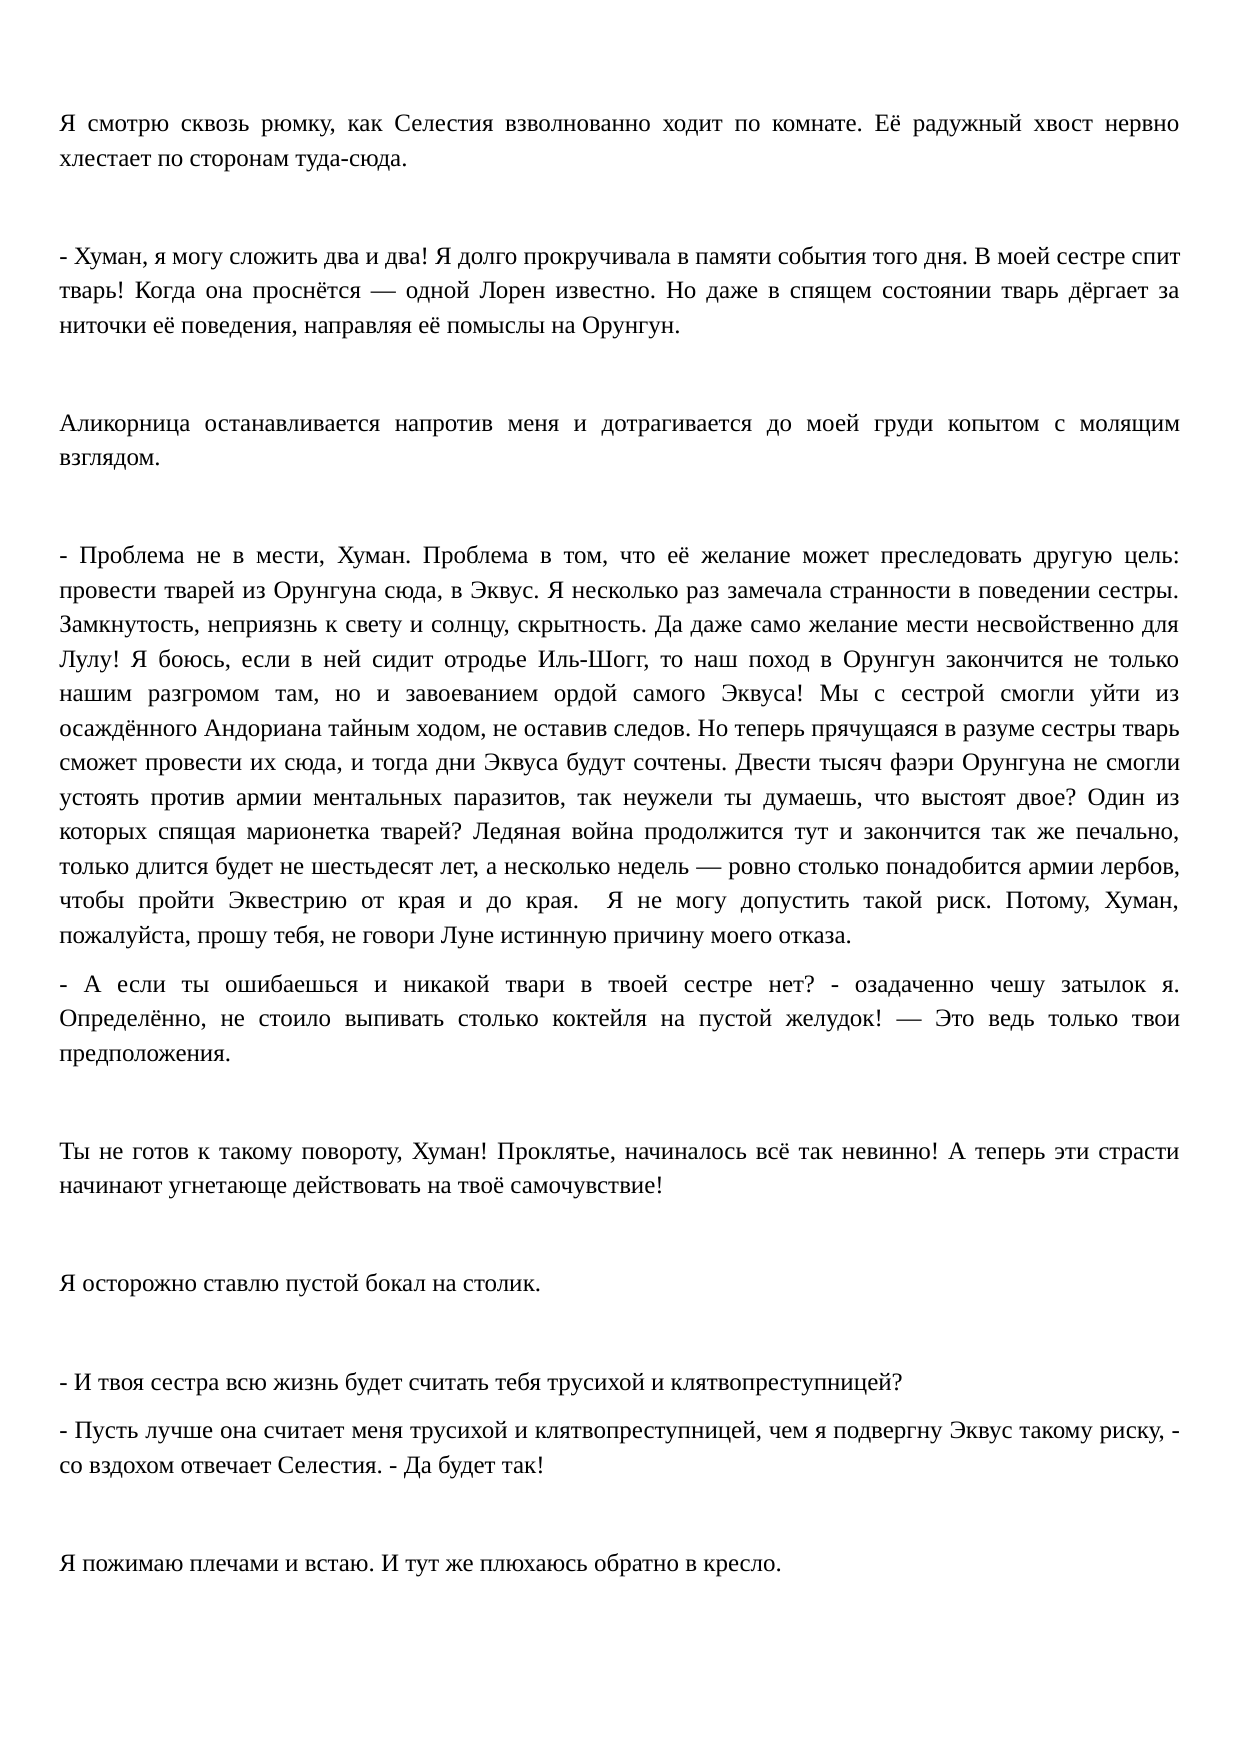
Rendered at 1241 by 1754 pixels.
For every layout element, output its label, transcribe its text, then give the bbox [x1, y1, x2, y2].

text Я смотрю сквозь рюмку, как Селестия взволнованно ходит по комнате. Её радужный хвост нервно хлестает по сторонам туда-сюда. [59, 108, 1181, 171]
text Аликорница останавливается напротив меня и дотрагивается до моей груди копытом с молящим взглядом. [59, 408, 1181, 471]
text - Хуман, я могу сложить два и два! Я долго прокручивала в памяти события того дня. В моей сестре спит тварь! Когда она проснётся — одной Лорен известно. Но даже в спящем состоянии тварь дёргает за ниточки её поведения, направляя её помыслы на Орунгун. [59, 241, 1181, 338]
text Ты не готов к такому повороту, Хуман! Проклятье, начиналось всё так невинно! А теперь эти страсти начинают угнетающе действовать на твоё самочувствие! [59, 1136, 1181, 1199]
text - Проблема не в мести, Хуман. Проблема в том, что её желание может преследовать другую цель: провести тварей из Орунгуна сюда, в Эквус. Я несколько раз замечала странности в поведении сестры. Замкнутость, неприязнь к свету и солнцу, скрытность. Да даже само желание мести несвойственно для Лулу! Я боюсь, если в ней сидит отродье Иль-Шогг, то наш поход в Орунгун закончится не только нашим разгромом там, но и завоеванием ордой самого Эквуса! Мы с сестрой смогли уйти из осаждённого Андориана тайным ходом, не оставив следов. Но теперь прячущаяся в разуме сестры тварь сможет провести их сюда, и тогда дни Эквуса будут сочтены. Двести тысяч фаэри Орунгуна не смогли устоять против армии ментальных паразитов, так неужели ты думаешь, что выстоят двое? Один из которых спящая марионетка тварей? Ледяная война продолжится тут и закончится так же печально, только длится будет не шестьдесят лет, а несколько недель — ровно столько понадобится армии лербов, чтобы пройти Эквестрию от края и до края. Я не могу допустить такой риск. Потому, Хуман, пожалуйста, прошу тебя, не говори Луне истинную причину моего отказа. [59, 540, 1181, 948]
text - И твоя сестра всю жизнь будет считать тебя трусихой и клятвопреступницей? [59, 1367, 1181, 1395]
text Я пожимаю плечами и встаю. И тут же плюхаюсь обратно в кресло. [59, 1548, 1181, 1577]
text - Пусть лучше она считает меня трусихой и клятвопреступницей, чем я подвергну Эквус такому риску, - со вздохом отвечает Селестия. - Да будет так! [59, 1416, 1181, 1479]
text - А если ты ошибаешься и никакой твари в твоей сестре нет? - озадаченно чешу затылок я. Определённо, не стоило выпивать столько коктейля на пустой желудок! — Это ведь только твои предположения. [59, 969, 1181, 1066]
text Я осторожно ставлю пустой бокал на столик. [59, 1268, 1181, 1297]
